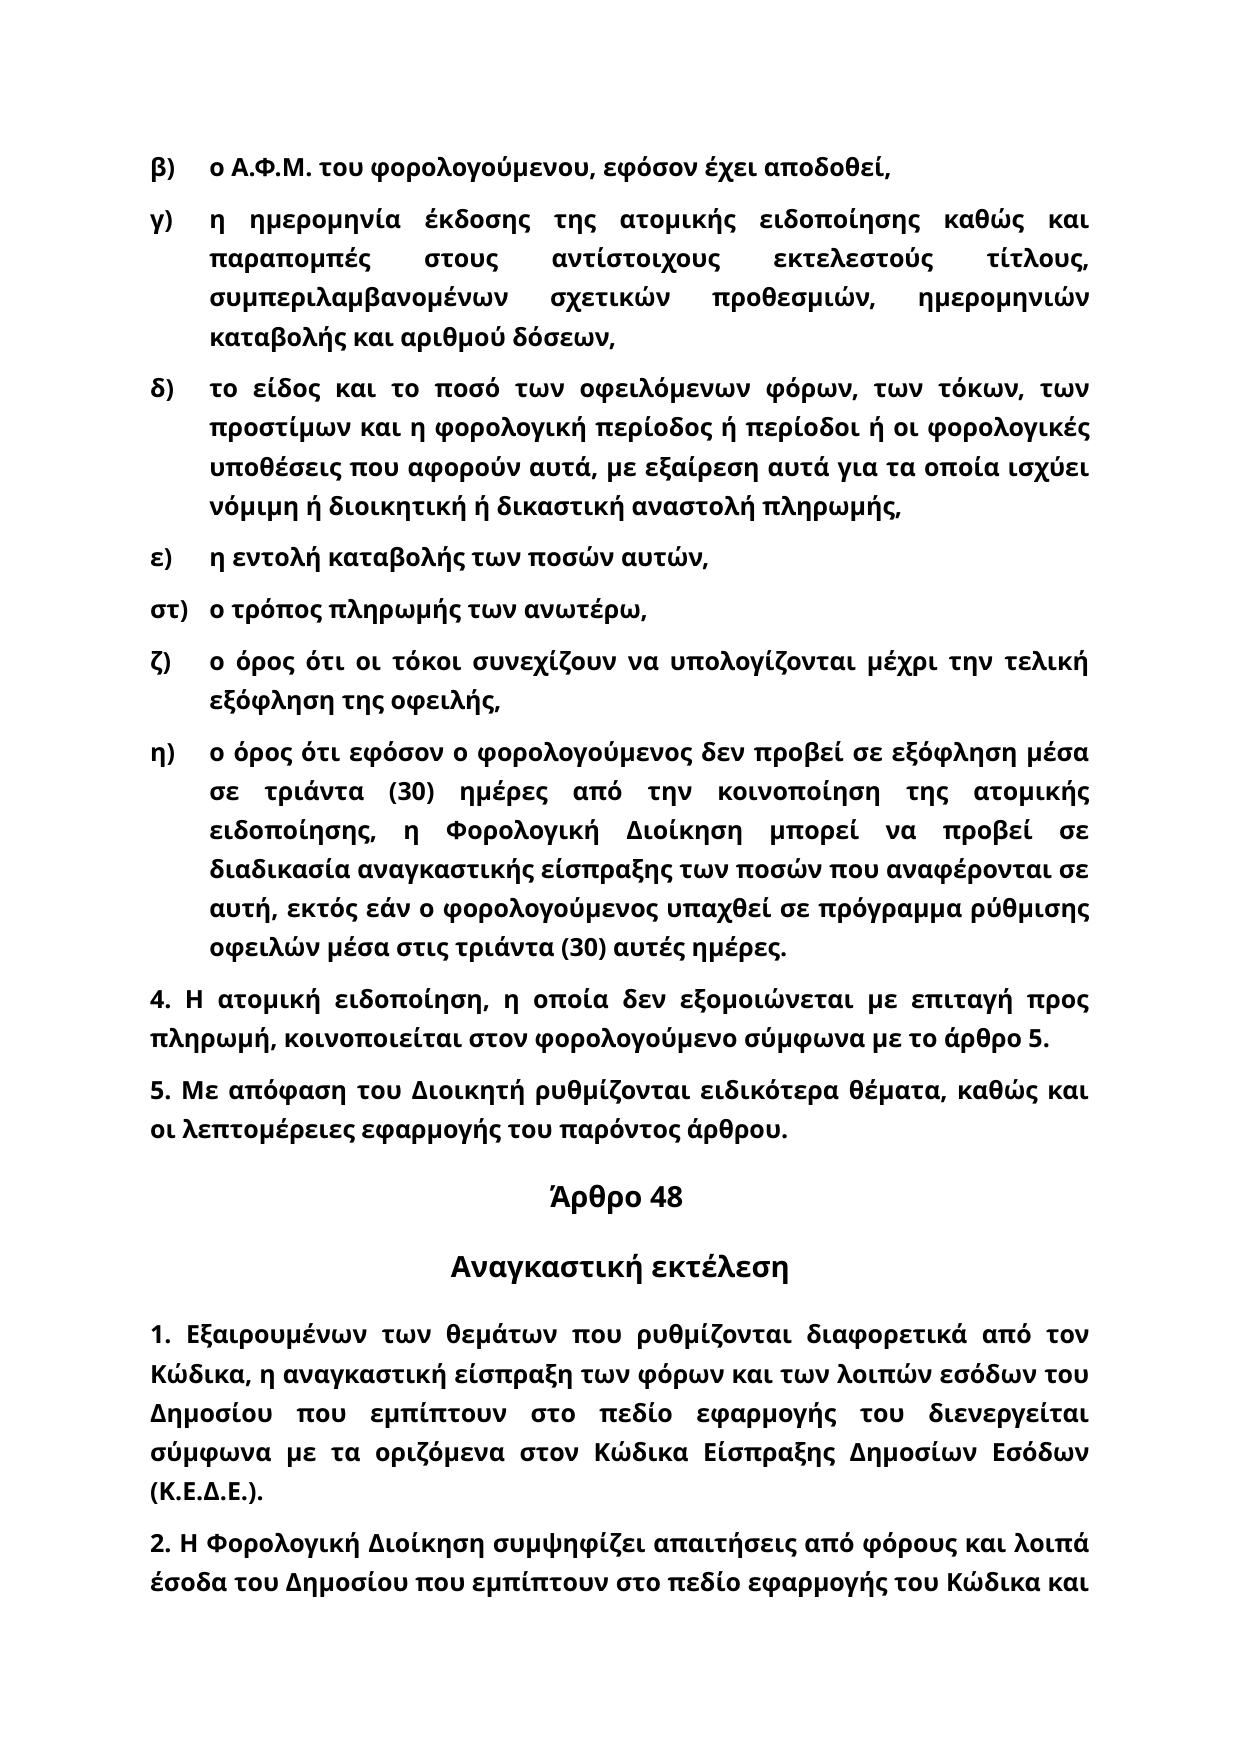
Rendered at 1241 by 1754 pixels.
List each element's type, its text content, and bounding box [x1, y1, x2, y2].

text 4. Η ατομική ειδοποίηση, η οποία δεν εξομοιώνεται με επιταγή προς πληρωμή, κοινοποιείται στον φορολογούμενο σύμφωνα με το άρθρο 5. [150, 982, 1090, 1055]
list ζ) ο όρος ότι οι τόκοι συνεχίζουν να υπολογίζονται μέχρι την τελική εξόφληση της οφειλής, [150, 643, 1090, 717]
subtitle Άρθρο 48 [150, 1176, 1090, 1216]
list η) ο όρος ότι εφόσον ο φορολογούμενος δεν προβεί σε εξόφληση μέσα σε τριάντα (30) ημέρες από την κοινοποίηση της ατομικής ειδοποίησης, η Φορολογική Διοίκηση μπορεί να προβεί σε διαδικασία αναγκαστικής είσπραξης των ποσών που αναφέρονται σε αυτή, εκτός εάν ο φορολογούμενος υπαχθεί σε πρόγραμμα ρύθμισης οφειλών μέσα στις τριάντα (30) αυτές ημέρες. [150, 734, 1090, 964]
text 2. Η Φορολογική Διοίκηση συμψηφίζει απαιτήσεις από φόρους και λοιπά έσοδα του Δημοσίου που εμπίπτουν στο πεδίο εφαρμογής του Κώδικα και [150, 1525, 1090, 1599]
list γ) η ημερομηνία έκδοσης της ατομικής ειδοποίησης καθώς και παραπομπές στους αντίστοιχους εκτελεστούς τίτλους, συμπεριλαμβανομένων σχετικών προθεσμιών, ημερομηνιών καταβολής και αριθμού δόσεων, [150, 202, 1090, 353]
list δ) το είδος και το ποσό των οφειλόμενων φόρων, των τόκων, των προστίμων και η φορολογική περίοδος ή περίοδοι ή οι φορολογικές υποθέσεις που αφορούν αυτά, με εξαίρεση αυτά για τα οποία ισχύει νόμιμη ή διοικητική ή δικαστική αναστολή πληρωμής, [150, 371, 1090, 522]
text 1. Εξαιρουμένων των θεμάτων που ρυθμίζονται διαφορετικά από τον Κώδικα, η αναγκαστική είσπραξη των φόρων και των λοιπών εσόδων του Δημοσίου που εμπίπτουν στο πεδίο εφαρμογής του διενεργείται σύμφωνα με τα οριζόμενα στον Κώδικα Είσπραξης Δημοσίων Εσόδων (Κ.Ε.Δ.Ε.). [150, 1317, 1090, 1508]
list β) ο Α.Φ.Μ. του φορολογούμενου, εφόσον έχει αποδοθεί, [150, 150, 1090, 184]
list ε) η εντολή καταβολής των ποσών αυτών, [150, 540, 1090, 574]
list στ) ο τρόπος πληρωμής των ανωτέρω, [150, 592, 1090, 626]
subtitle Αναγκαστική εκτέλεση [150, 1246, 1090, 1286]
text 5. Με απόφαση του Διοικητή ρυθμίζονται ειδικότερα θέματα, καθώς και οι λεπτομέρειες εφαρμογής του παρόντος άρθρου. [150, 1072, 1090, 1146]
